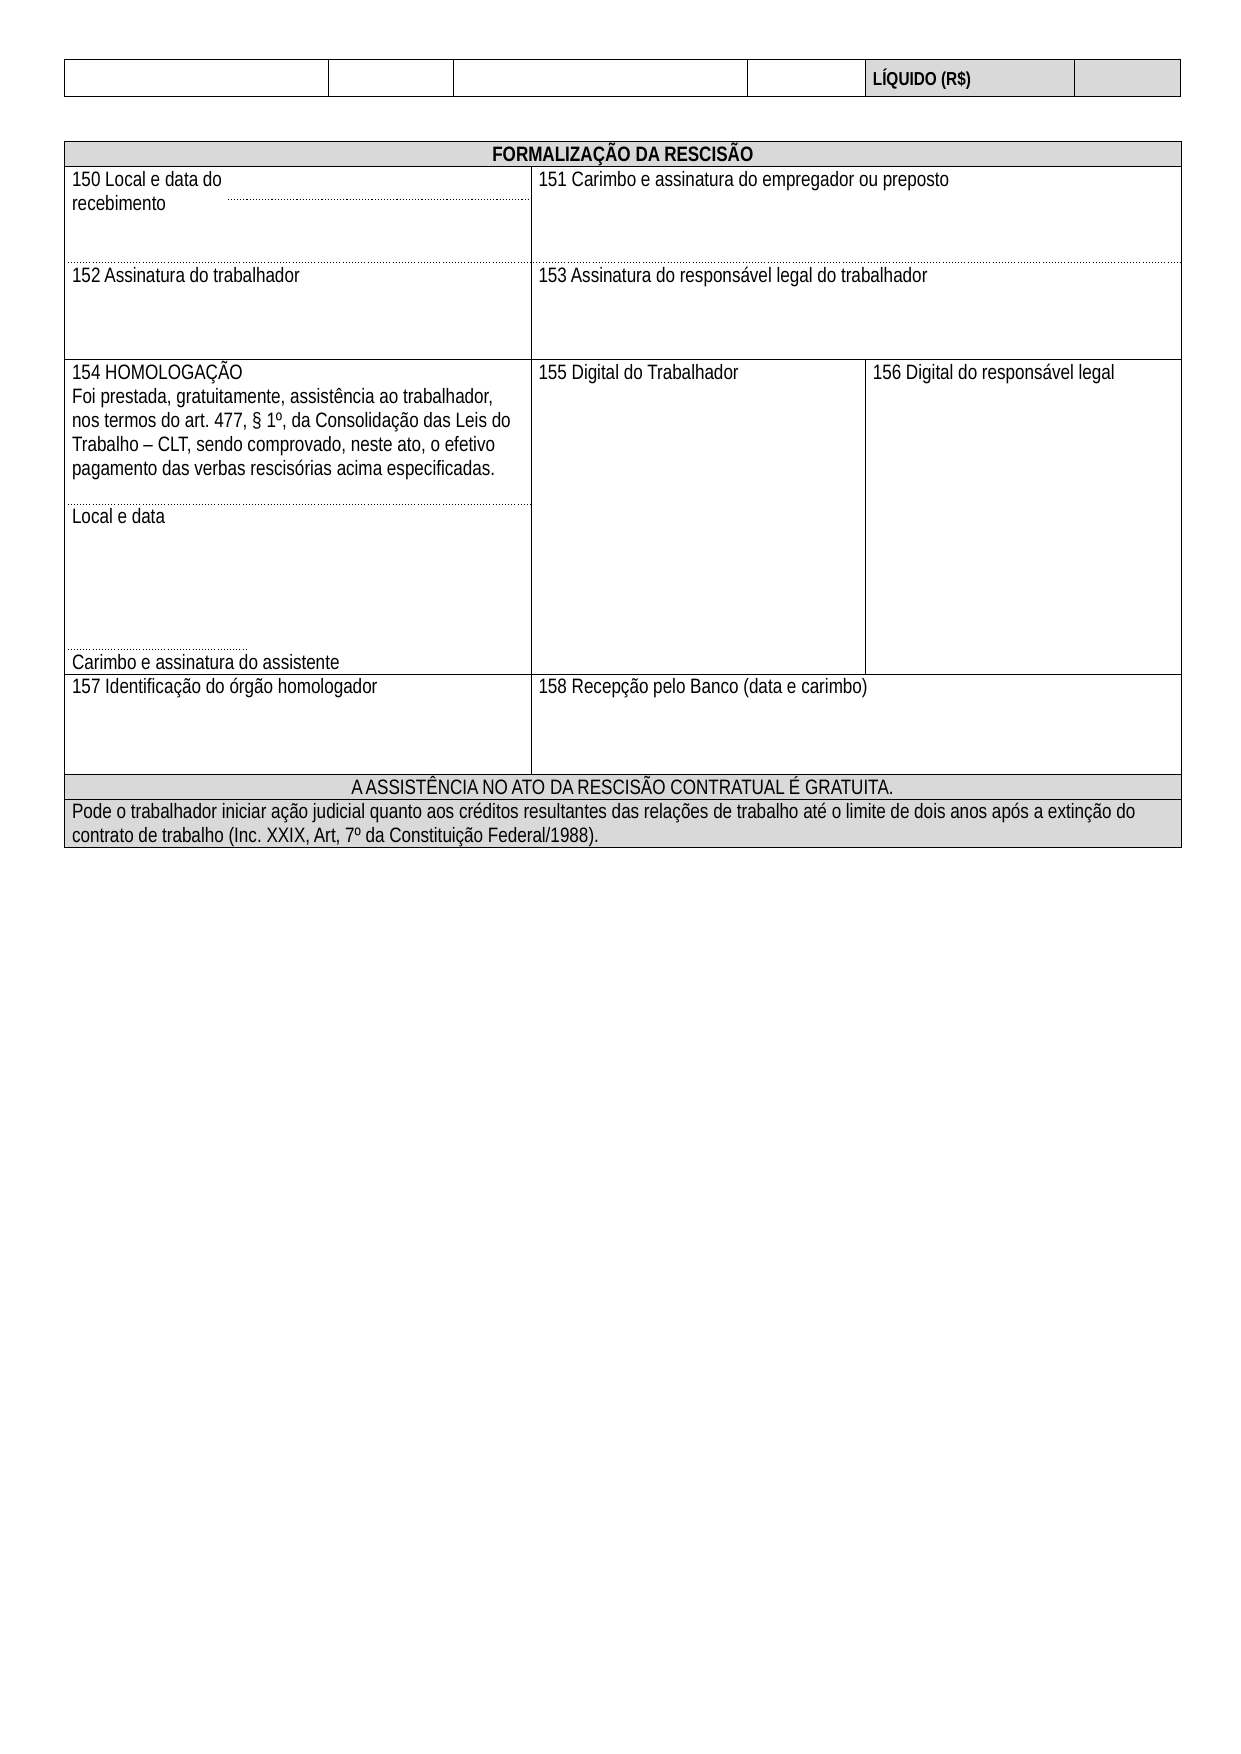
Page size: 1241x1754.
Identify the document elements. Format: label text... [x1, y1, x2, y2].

table_cell [228, 167, 531, 198]
table_header FORMALIZAÇÃO DA RESCISÃO [65, 142, 1181, 166]
table_cell Pode o trabalhador iniciar ação judicial quanto aos créditos resultantes das relações de trabalho até o limite de dois anos após a extinção do contrato de trabalho (Inc. XXIX, Art, 7º da Constituição Federal/1988). [65, 800, 1181, 847]
table_cell A ASSISTÊNCIA NO ATO DA RESCISÃO CONTRATUAL É GRATUITA. [65, 775, 1181, 799]
table_cell LÍQUIDO (R$) [866, 60, 1074, 96]
table_cell 158 Recepção pelo Banco (data e carimbo) [532, 675, 1181, 774]
table_cell 150 Local e data do recebimento [65, 167, 228, 262]
table_cell [329, 60, 453, 96]
table_cell 152 Assinatura do trabalhador [65, 262, 531, 359]
table_cell 151 Carimbo e assinatura do empregador ou preposto [532, 167, 1181, 262]
table_cell [1075, 60, 1180, 96]
table_cell [65, 60, 328, 96]
table_cell 153 Assinatura do responsável legal do trabalhador [532, 262, 1181, 359]
table_cell [246, 504, 531, 649]
table_cell Local e data [65, 504, 246, 649]
table_cell 154 HOMOLOGAÇÃO Foi prestada, gratuitamente, assistência ao trabalhador, nos termos do art. 477, § 1º, da Consolidação das Leis do Trabalho – CLT, sendo comprovado, neste ato, o efetivo pagamento das verbas rescisórias acima especificadas. [65, 360, 531, 503]
table_cell 155 Digital do Trabalhador [532, 360, 865, 674]
table_cell [748, 60, 865, 96]
table_cell [454, 60, 747, 96]
table_cell 156 Digital do responsável legal [866, 360, 1181, 674]
table_cell [228, 199, 531, 262]
table_cell Carimbo e assinatura do assistente [65, 649, 531, 674]
table_cell 157 Identificação do órgão homologador [65, 675, 531, 774]
